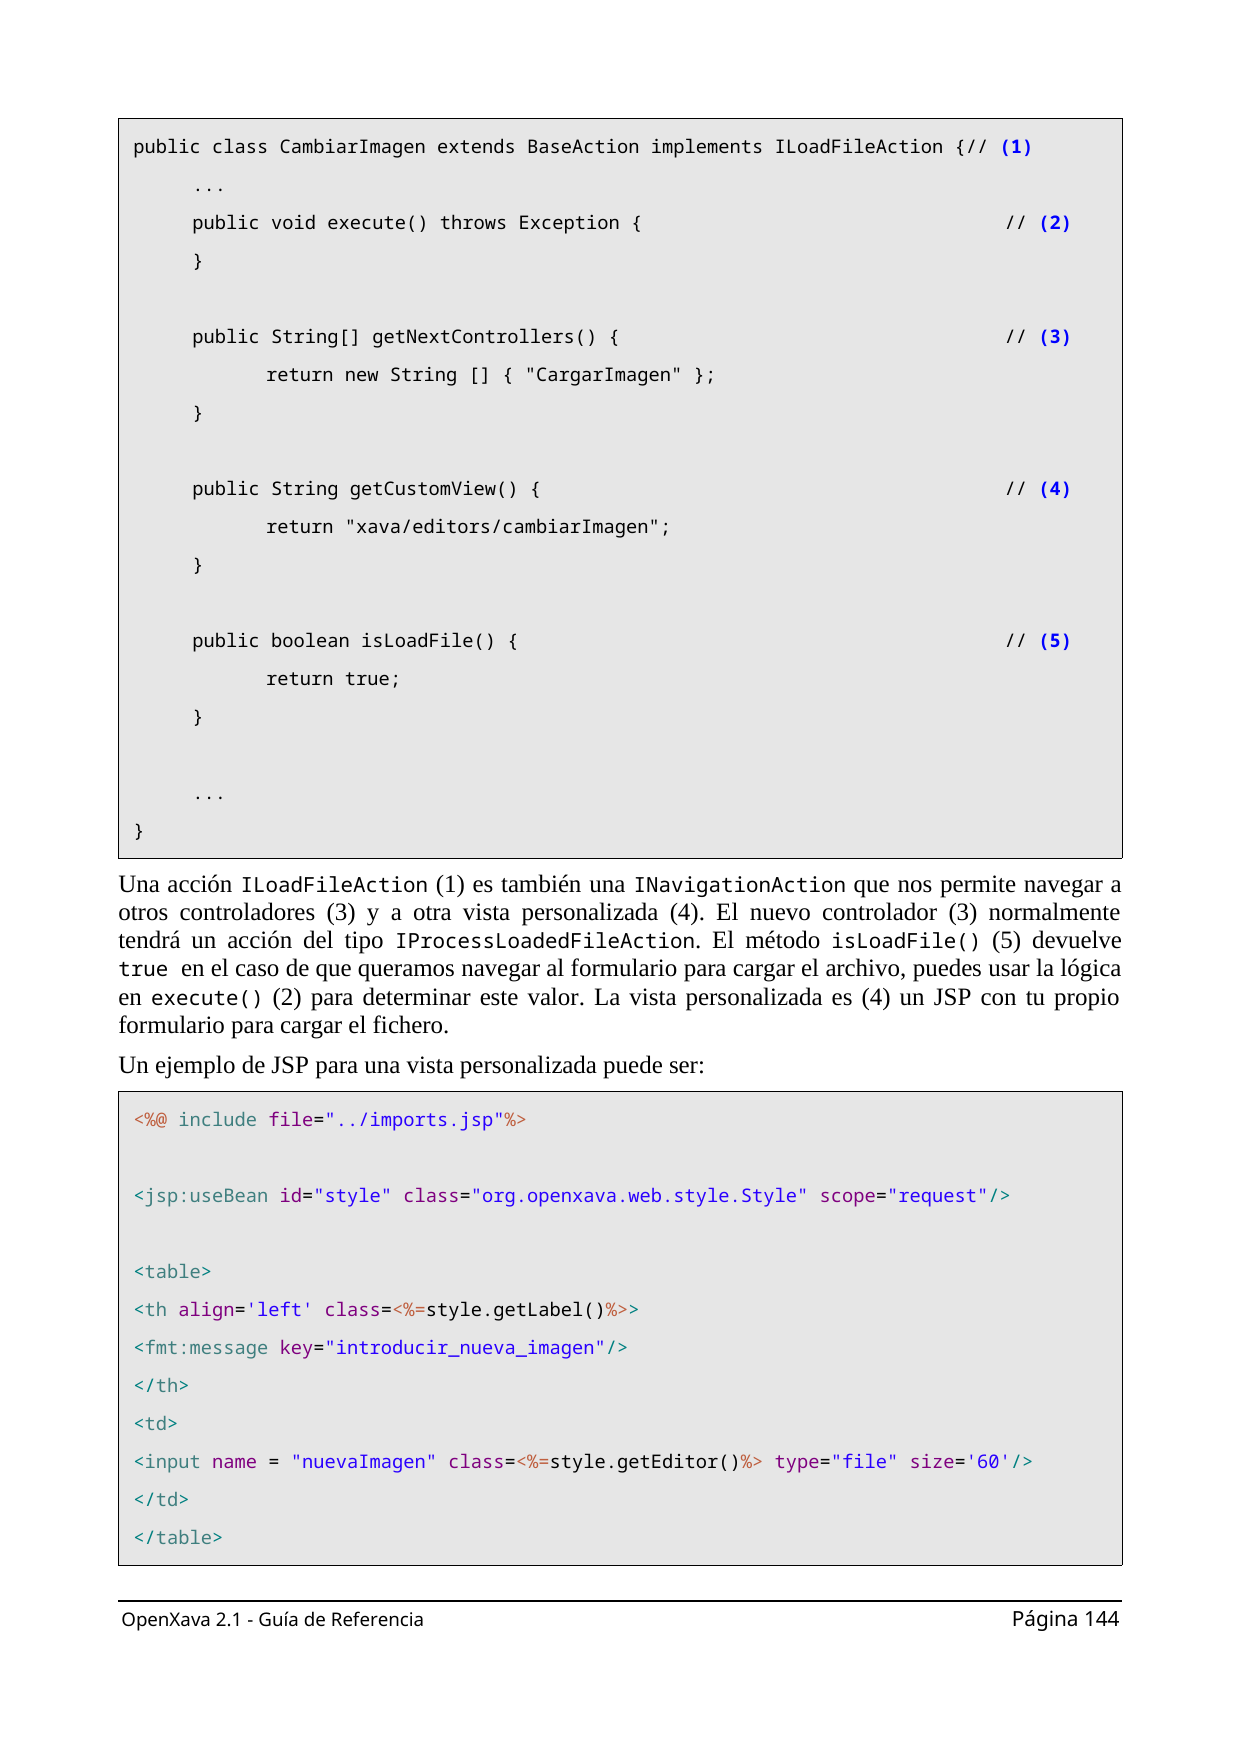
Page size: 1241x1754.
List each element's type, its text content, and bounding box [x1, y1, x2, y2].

text </th> [119, 1357, 1122, 1396]
text <jsp:useBean id="style" class="org.openxava.web.style.Style" scope="request"/> [119, 1167, 1122, 1205]
text Un ejemplo de JSP para una vista personalizada puede ser: [118, 1051, 1122, 1079]
text } [119, 232, 1122, 270]
text ... [119, 156, 1122, 194]
text Una acción ILoadFileAction (1) es también una INavigationAction que nos permite navegar a otros controladores (3) y a otra vista personalizada (4). El nuevo controlador (3) normalmente tendrá un acción del tipo IProcessLoadedFileAction. El método isLoadFile() (5) devuelve true en el caso de que queramos navegar al formulario para cargar el archivo, puedes usar la lógica en execute() (2) para determinar este valor. La vista personalizada es (4) un JSP con tu propio formulario para cargar el fichero. [118, 870, 1122, 1039]
text </table> [119, 1509, 1122, 1565]
text public String getCustomView() { // (4) [119, 460, 1122, 498]
text } [119, 536, 1122, 574]
text return true; [119, 650, 1122, 688]
text } [119, 802, 1122, 858]
text <%@ include file="../imports.jsp"%> [119, 1092, 1122, 1129]
text public boolean isLoadFile() { // (5) [119, 612, 1122, 650]
text <input name = "nuevaImagen" class=<%=style.getEditor()%> type="file" size='60'/> [119, 1433, 1122, 1472]
text public String[] getNextControllers() { // (3) [119, 308, 1122, 346]
text ... [119, 764, 1122, 802]
text return "xava/editors/cambiarImagen"; [119, 498, 1122, 536]
text public void execute() throws Exception { // (2) [119, 194, 1122, 232]
text public class CambiarImagen extends BaseAction implements ILoadFileAction {// (1) [119, 119, 1122, 156]
text <table> [119, 1243, 1122, 1281]
text <fmt:message key="introducir_nueva_imagen"/> [119, 1319, 1122, 1357]
text <td> [119, 1396, 1122, 1433]
text } [119, 688, 1122, 726]
text </td> [119, 1472, 1122, 1509]
text } [119, 384, 1122, 422]
text return new String [] { "CargarImagen" }; [119, 346, 1122, 384]
text <th align='left' class=<%=style.getLabel()%>> [119, 1281, 1122, 1319]
